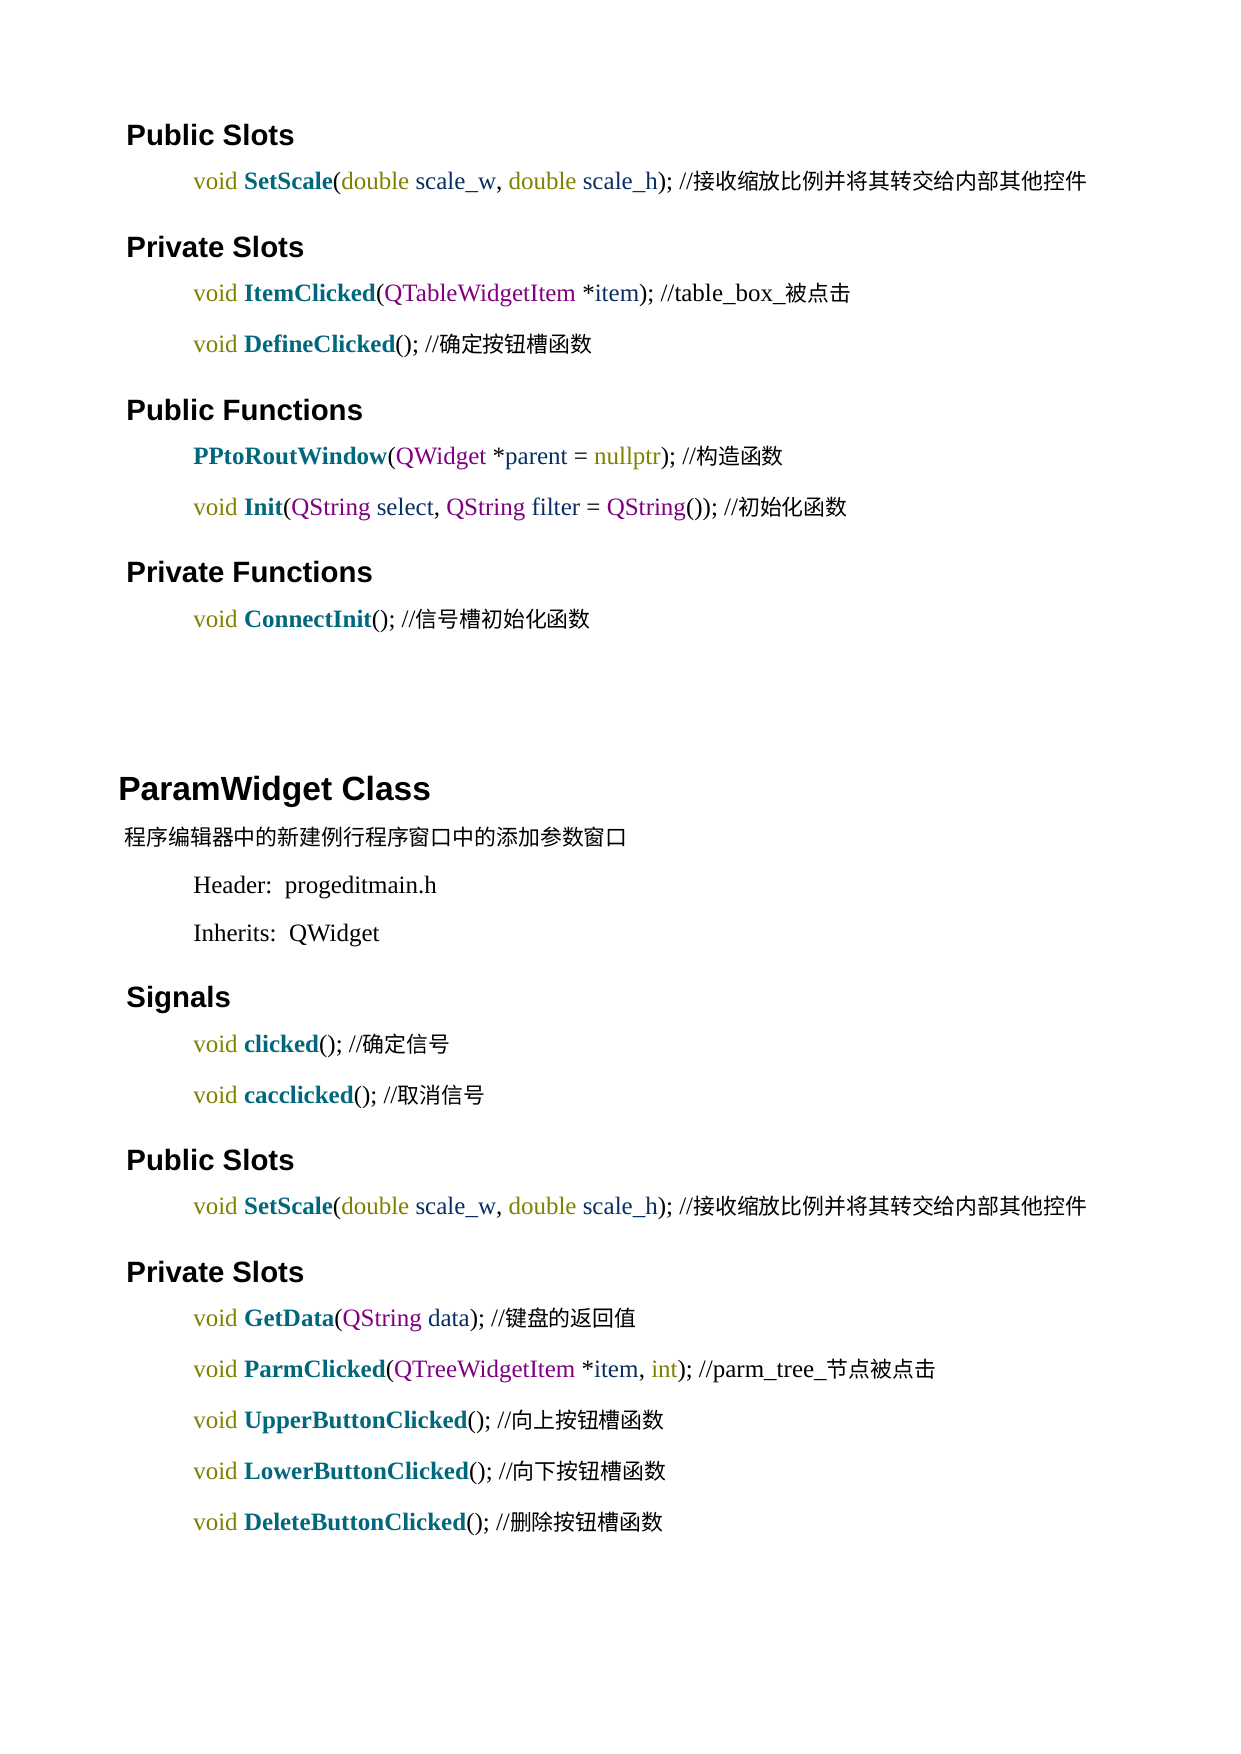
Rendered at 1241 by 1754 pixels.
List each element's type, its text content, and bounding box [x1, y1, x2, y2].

text Header: progeditmain.h [118, 871, 1122, 899]
text 程序编辑器中的新建例行程序窗口中的添加参数窗口 [118, 820, 1122, 851]
text void LowerButtonClicked(); //向下按钮槽函数 [118, 1454, 1122, 1486]
text void cacclicked(); //取消信号 [118, 1078, 1122, 1109]
text void SetScale(double scale_w, double scale_h); //接收缩放比例并将其转交给内部其他控件 [118, 1189, 1122, 1221]
text void ItemClicked(QTableWidgetItem *item); //table_box_被点击 [118, 276, 1122, 308]
text void DeleteButtonClicked(); //删除按钮槽函数 [118, 1505, 1122, 1537]
text void Init(QString select, QString filter = QString()); //初始化函数 [118, 490, 1122, 521]
text void SetScale(double scale_w, double scale_h); //接收缩放比例并将其转交给内部其他控件 [118, 164, 1122, 196]
text void GetData(QString data); //键盘的返回值 [118, 1301, 1122, 1333]
text Inherits: QWidget [118, 918, 1122, 947]
subtitle Signals [118, 980, 1122, 1014]
subtitle Private Functions [118, 555, 1122, 589]
subtitle Public Functions [118, 393, 1122, 426]
text void ConnectInit(); //信号槽初始化函数 [118, 602, 1122, 633]
subtitle Private Slots [118, 230, 1122, 264]
subtitle Public Slots [118, 1143, 1122, 1177]
text void ParmClicked(QTreeWidgetItem *item, int); //parm_tree_节点被点击 [118, 1352, 1122, 1384]
text PPtoRoutWindow(QWidget *parent = nullptr); //构造函数 [118, 439, 1122, 471]
subtitle Private Slots [118, 1255, 1122, 1289]
text void clicked(); //确定信号 [118, 1027, 1122, 1058]
subtitle ParamWidget Class [118, 768, 1122, 807]
text void DefineClicked(); //确定按钮槽函数 [118, 327, 1122, 359]
subtitle Public Slots [118, 118, 1122, 152]
text void UpperButtonClicked(); //向上按钮槽函数 [118, 1403, 1122, 1435]
